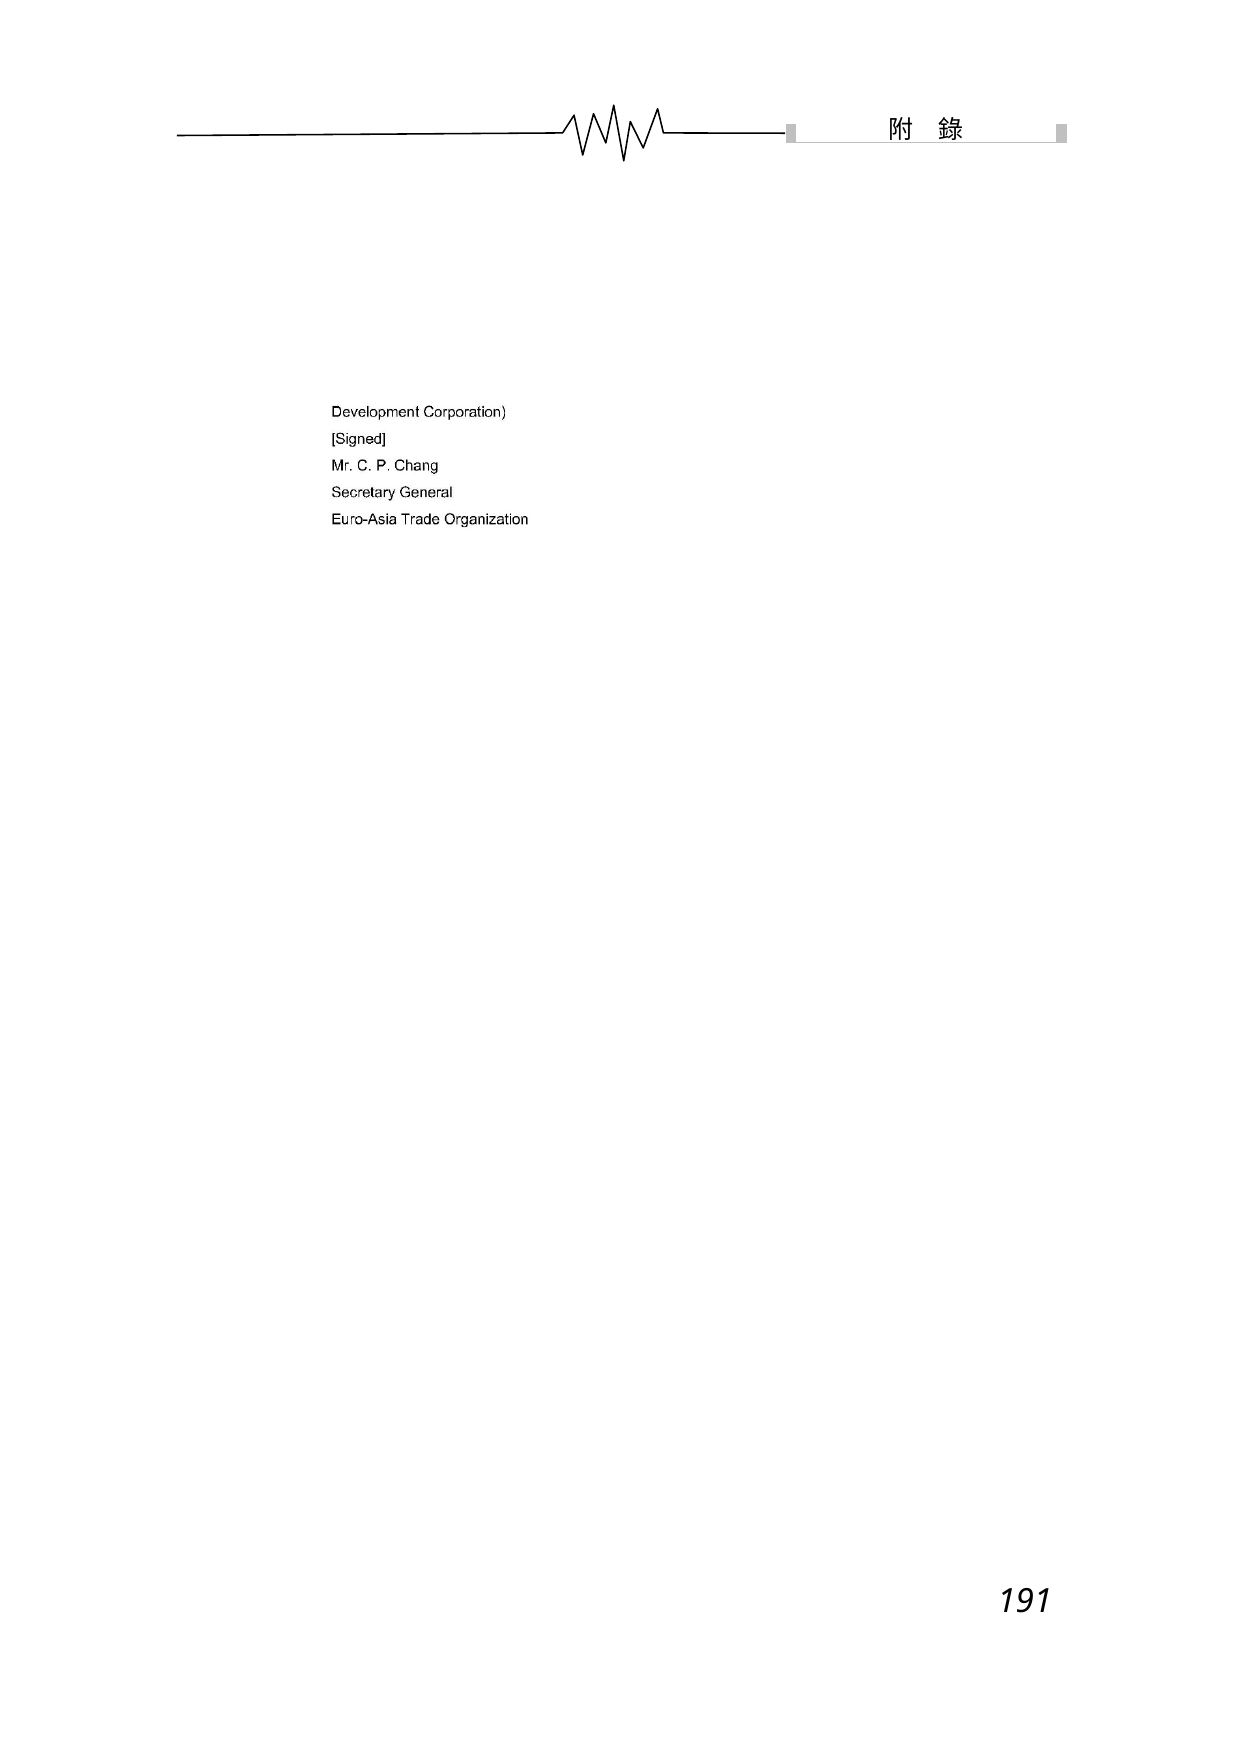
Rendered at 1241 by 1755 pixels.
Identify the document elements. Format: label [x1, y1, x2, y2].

picture [182, 290, 1069, 1544]
